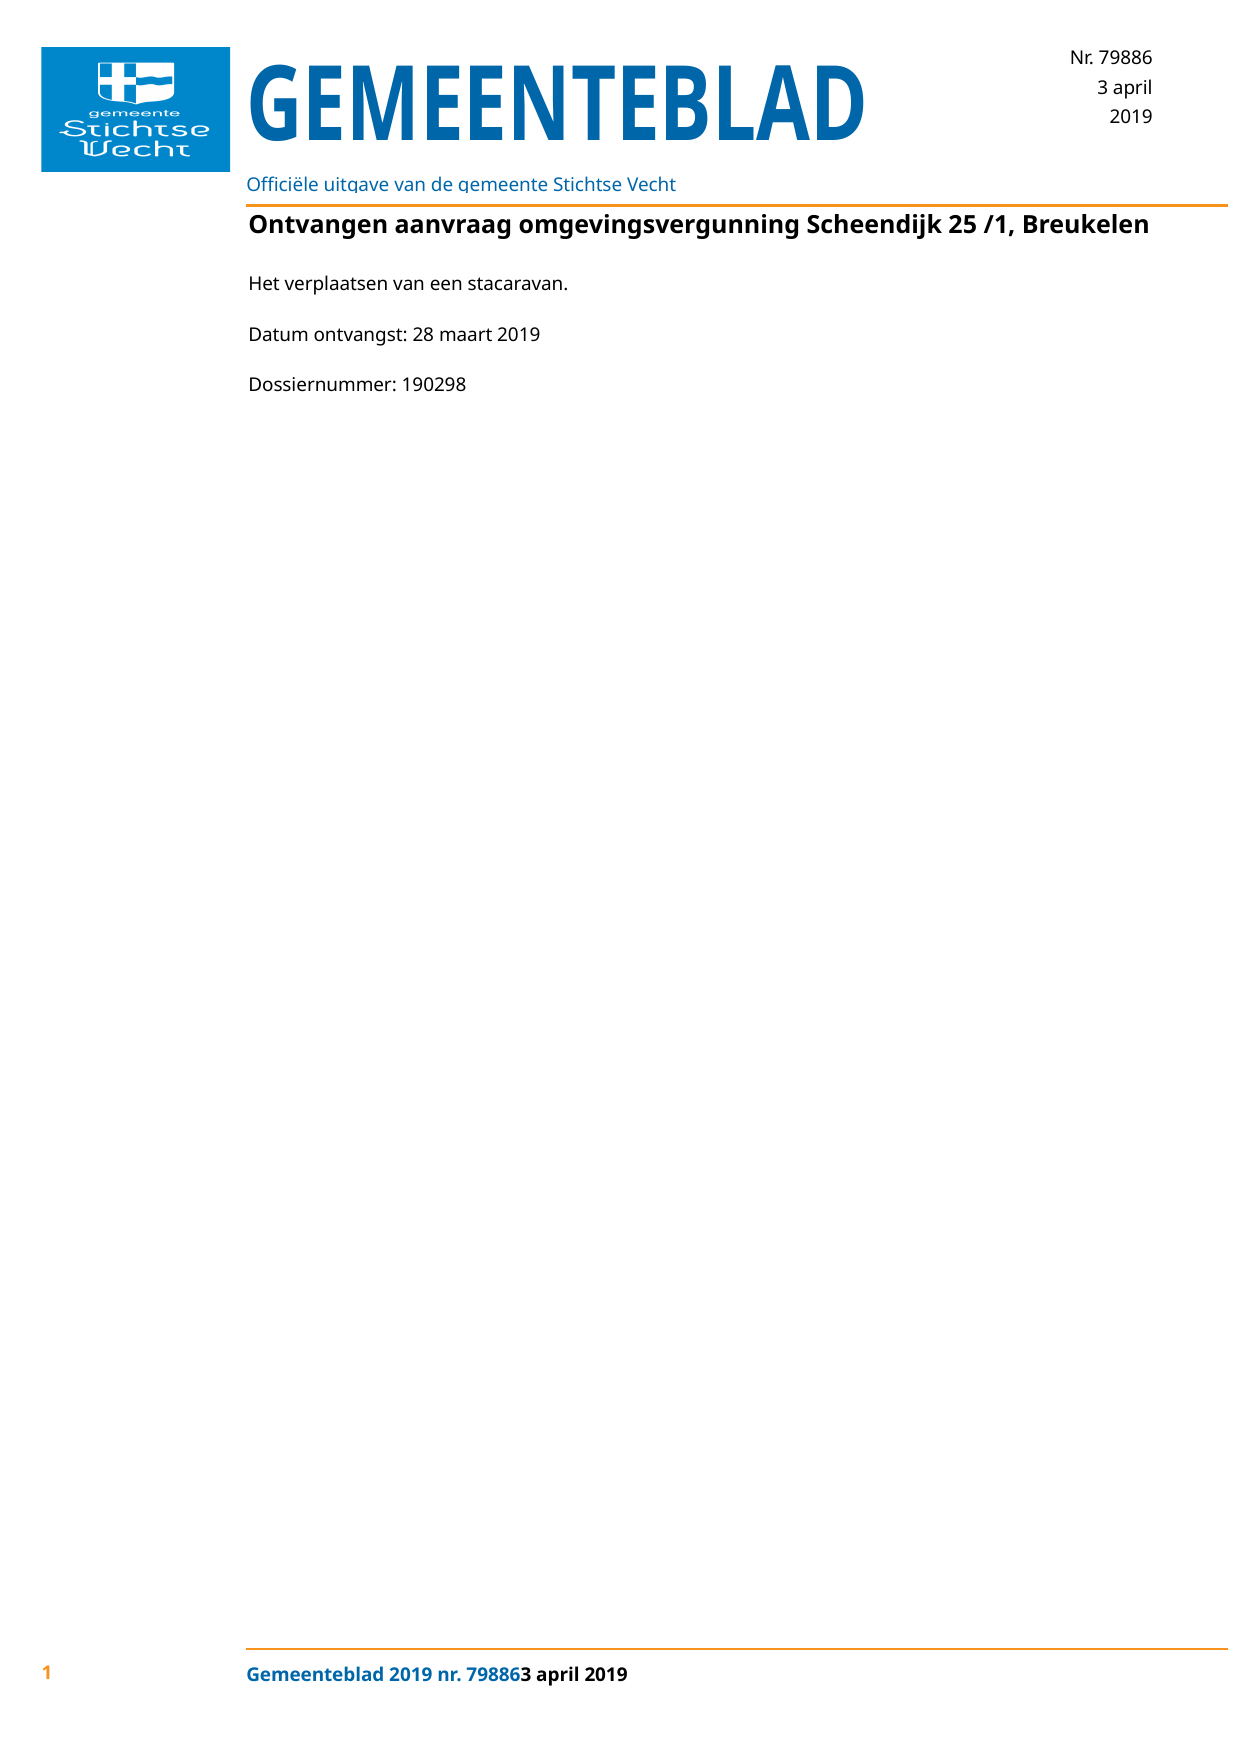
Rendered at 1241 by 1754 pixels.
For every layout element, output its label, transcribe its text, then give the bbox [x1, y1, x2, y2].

picture [137, 63, 174, 103]
text Ontvangen aanvraag omgevingsvergunning Scheendijk 25 /1, Breukelen [248, 207, 1152, 241]
text Dossiernummer: 190298 [248, 371, 1152, 397]
text Het verplaatsen van een stacaravan. [248, 270, 1152, 296]
picture [99, 63, 135, 101]
text Datum ontvangst: 28 maart 2019 [248, 321, 1152, 346]
